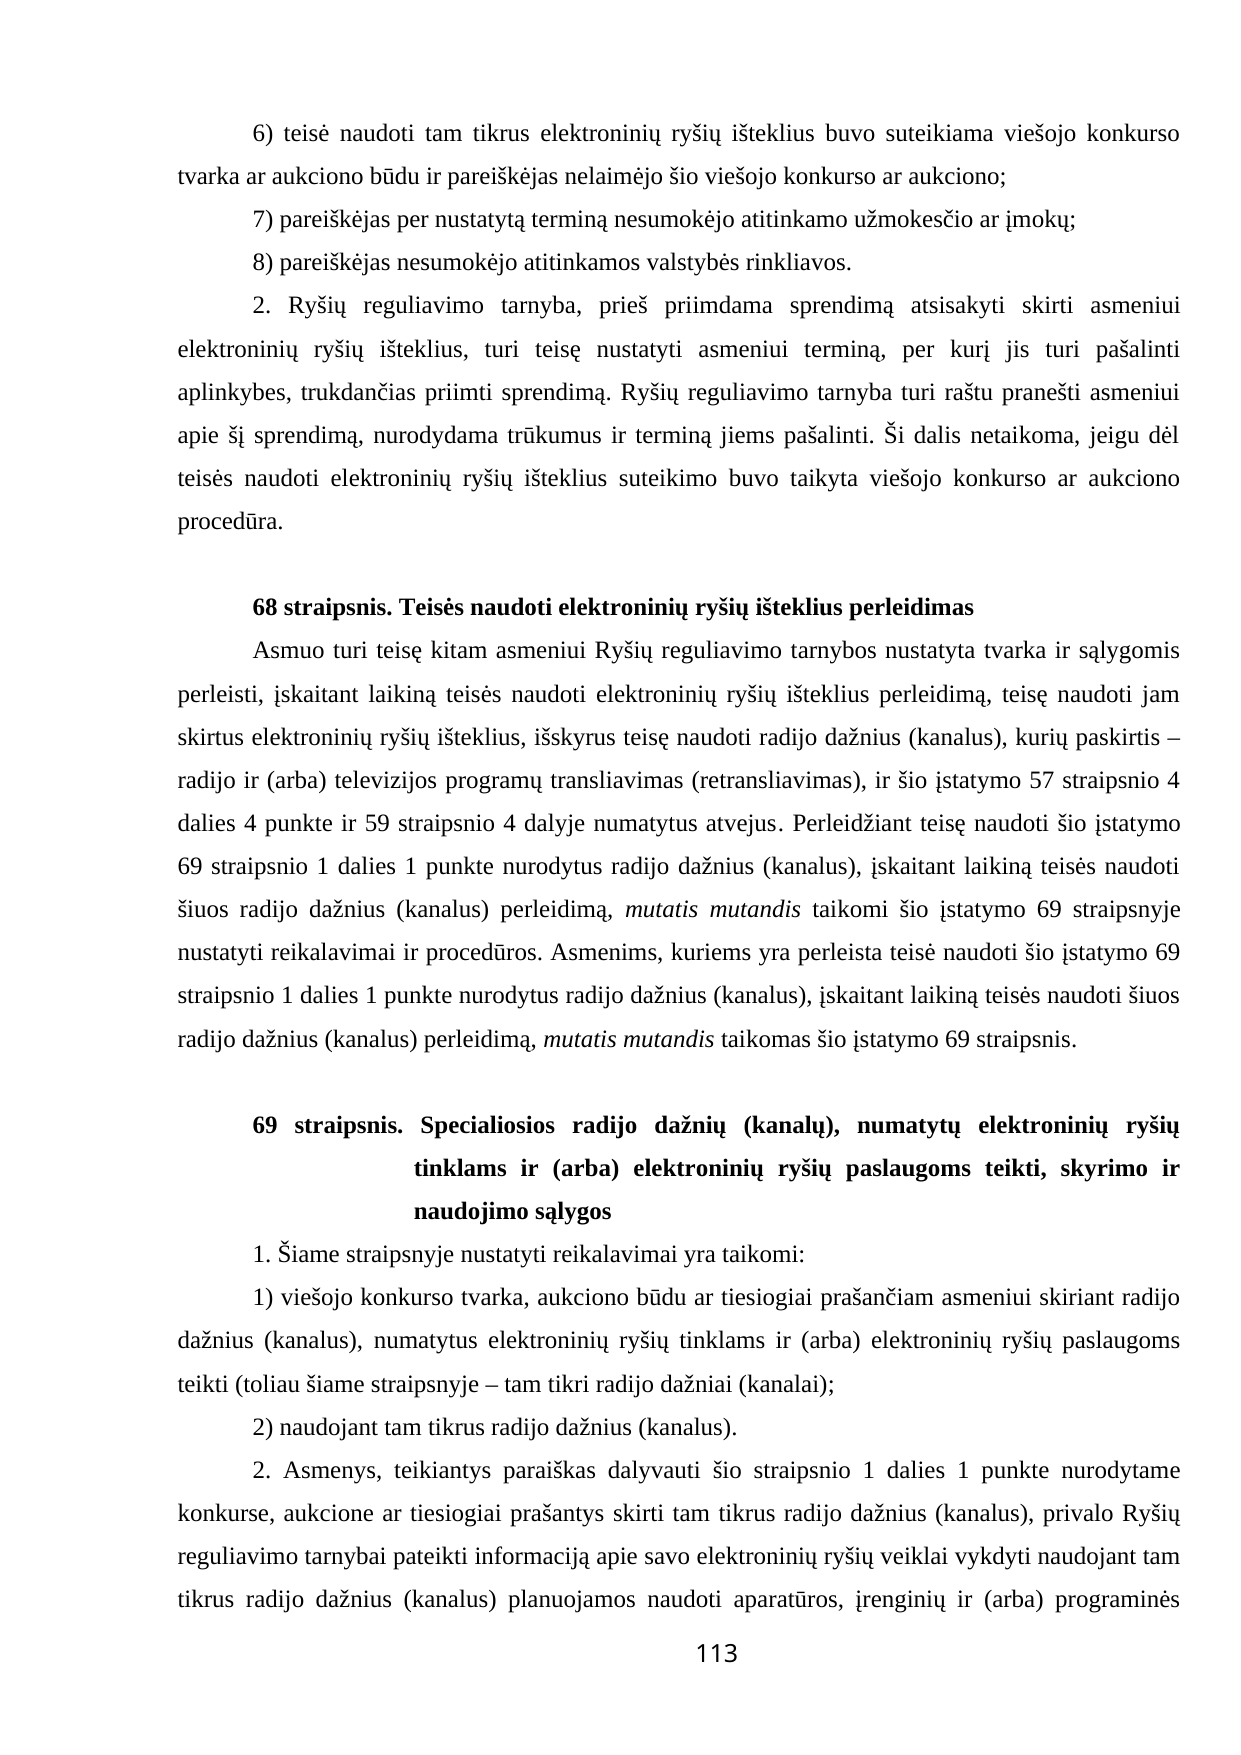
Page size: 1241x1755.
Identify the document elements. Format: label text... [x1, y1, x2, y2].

text 1. Šiame straipsnyje nustatyti reikalavimai yra taikomi: [177, 1239, 1181, 1268]
text 1) viešojo konkurso tvarka, aukciono būdu ar tiesiogiai prašančiam asmeniui skiriant radijo dažnius (kanalus), numatytus elektroninių ryšių tinklams ir (arba) elektroninių ryšių paslaugoms teikti (toliau šiame straipsnyje – tam tikri radijo dažniai (kanalai); [177, 1282, 1181, 1397]
text Asmuo turi teisę kitam asmeniui Ryšių reguliavimo tarnybos nustatyta tvarka ir sąlygomis perleisti, įskaitant laikiną teisės naudoti elektroninių ryšių išteklius perleidimą, teisę naudoti jam skirtus elektroninių ryšių išteklius, išskyrus teisę naudoti radijo dažnius (kanalus), kurių paskirtis – radijo ir (arba) televizijos programų transliavimas (retransliavimas), ir šio įstatymo 57 straipsnio 4 dalies 4 punkte ir 59 straipsnio 4 dalyje numatytus atvejus. Perleidžiant teisę naudoti šio įstatymo 69 straipsnio 1 dalies 1 punkte nurodytus radijo dažnius (kanalus), įskaitant laikiną teisės naudoti šiuos radijo dažnius (kanalus) perleidimą, mutatis mutandis taikomi šio įstatymo 69 straipsnyje nustatyti reikalavimai ir procedūros. Asmenims, kuriems yra perleista teisė naudoti šio įstatymo 69 straipsnio 1 dalies 1 punkte nurodytus radijo dažnius (kanalus), įskaitant laikiną teisės naudoti šiuos radijo dažnius (kanalus) perleidimą, mutatis mutandis taikomas šio įstatymo 69 straipsnis. [177, 636, 1181, 1052]
text 69 straipsnis. Specialiosios radijo dažnių (kanalų), numatytų elektroninių ryšių tinklams ir (arba) elektroninių ryšių paslaugoms teikti, skyrimo ir naudojimo sąlygos [252, 1110, 1181, 1225]
text 68 straipsnis. Teisės naudoti elektroninių ryšių išteklius perleidimas [177, 592, 1181, 621]
text 2. Asmenys, teikiantys paraiškas dalyvauti šio straipsnio 1 dalies 1 punkte nurodytame konkurse, aukcione ar tiesiogiai prašantys skirti tam tikrus radijo dažnius (kanalus), privalo Ryšių reguliavimo tarnybai pateikti informaciją apie savo elektroninių ryšių veiklai vykdyti naudojant tam tikrus radijo dažnius (kanalus) planuojamos naudoti aparatūros, įrenginių ir (arba) programinės [177, 1455, 1181, 1613]
text 7) pareiškėjas per nustatytą terminą nesumokėjo atitinkamo užmokesčio ar įmokų; [177, 204, 1181, 233]
text 2) naudojant tam tikrus radijo dažnius (kanalus). [177, 1412, 1181, 1441]
text 2. Ryšių reguliavimo tarnyba, prieš priimdama sprendimą atsisakyti skirti asmeniui elektroninių ryšių išteklius, turi teisę nustatyti asmeniui terminą, per kurį jis turi pašalinti aplinkybes, trukdančias priimti sprendimą. Ryšių reguliavimo tarnyba turi raštu pranešti asmeniui apie šį sprendimą, nurodydama trūkumus ir terminą jiems pašalinti. Ši dalis netaikoma, jeigu dėl teisės naudoti elektroninių ryšių išteklius suteikimo buvo taikyta viešojo konkurso ar aukciono procedūra. [177, 291, 1181, 535]
text 6) teisė naudoti tam tikrus elektroninių ryšių išteklius buvo suteikiama viešojo konkurso tvarka ar aukciono būdu ir pareiškėjas nelaimėjo šio viešojo konkurso ar aukciono; [177, 118, 1181, 190]
text 8) pareiškėjas nesumokėjo atitinkamos valstybės rinkliavos. [177, 247, 1181, 276]
